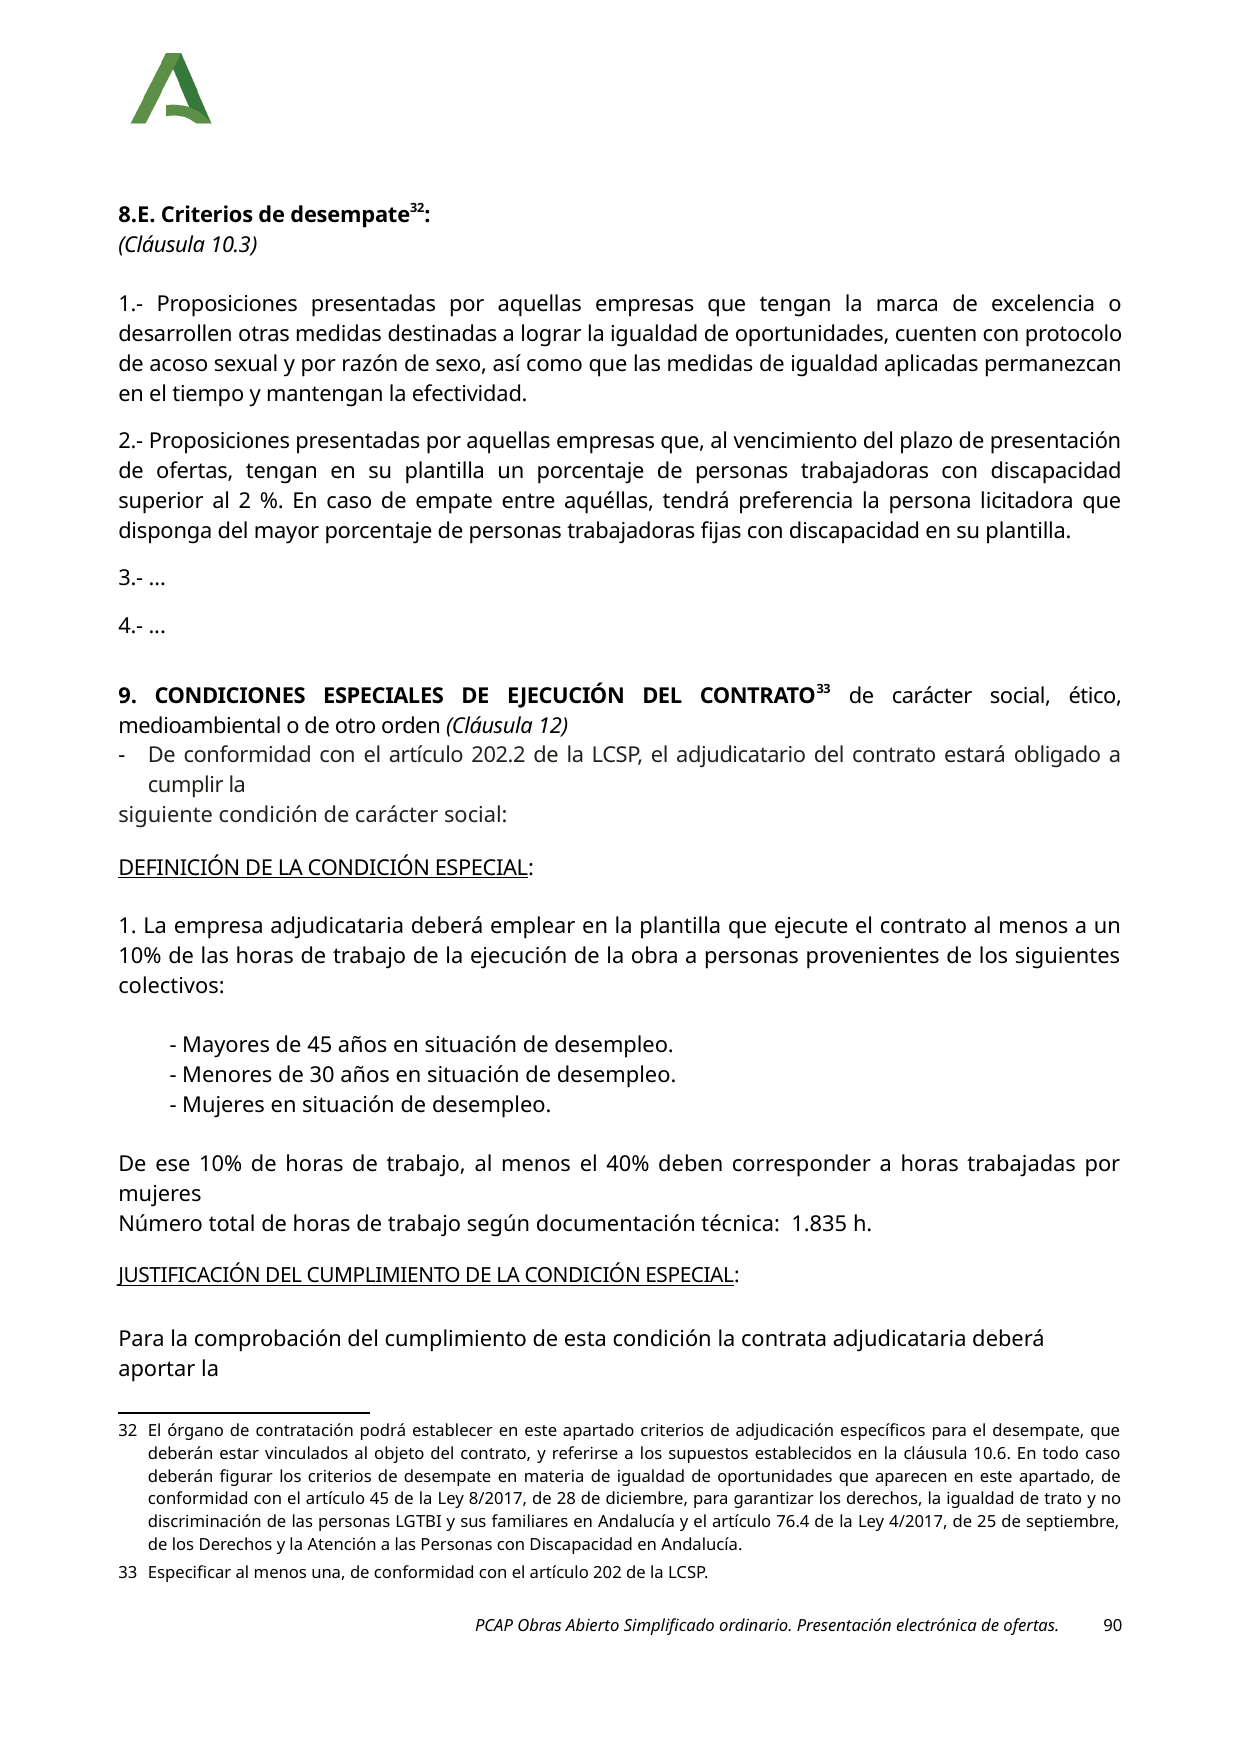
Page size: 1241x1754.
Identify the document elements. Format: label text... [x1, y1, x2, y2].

text De ese 10% de horas de trabajo, al menos el 40% deben corresponder a horas trabajadas por mujeres [118, 1148, 1122, 1208]
text Especificar al menos una, de conformidad con el artículo 202 de la LCSP. [118, 1561, 1122, 1584]
text 8.E. Criterios de desempate: [118, 199, 1122, 229]
text 4.- ... [118, 610, 1122, 639]
text El órgano de contratación podrá establecer en este apartado criterios de adjudicación específicos para el desempate, que deberán estar vinculados al objeto del contrato, y referirse a los supuestos establecidos en la cláusula 10.6. En todo caso deberán figurar los criterios de desempate en materia de igualdad de oportunidades que aparecen en este apartado, de conformidad con el artículo 45 de la Ley 8/2017, de 28 de diciembre, para garantizar los derechos, la igualdad de trato y no discriminación de las personas LGTBI y sus familiares en Andalucía y el artículo 76.4 de la Ley 4/2017, de 25 de septiembre, de los Derechos y la Atención a las Personas con Discapacidad en Andalucía. [118, 1419, 1122, 1555]
text - De conformidad con el artículo 202.2 de la LCSP, el adjudicatario del contrato estará obligado a cumplir la [118, 739, 1122, 799]
text - Mayores de 45 años en situación de desempleo. [118, 1029, 1122, 1059]
text - Mujeres en situación de desempleo. [118, 1089, 1122, 1119]
text 2.- Proposiciones presentadas por aquellas empresas que, al vencimiento del plazo de presentación de ofertas, tengan en su plantilla un porcentaje de personas trabajadoras con discapacidad superior al 2 %. En caso de empate entre aquéllas, tendrá preferencia la persona licitadora que disponga del mayor porcentaje de personas trabajadoras fijas con discapacidad en su plantilla. [118, 425, 1122, 544]
text DEFINICIÓN DE LA CONDICIÓN ESPECIAL: [118, 852, 1122, 881]
picture [127, 48, 216, 128]
text 1.- Proposiciones presentadas por aquellas empresas que tengan la marca de excelencia o desarrollen otras medidas destinadas a lograr la igualdad de oportunidades, cuenten con protocolo de acoso sexual y por razón de sexo, así como que las medidas de igualdad aplicadas permanezcan en el tiempo y mantengan la efectividad. [118, 288, 1122, 408]
text Número total de horas de trabajo según documentación técnica: 1.835 h. [118, 1208, 1122, 1238]
text siguiente condición de carácter social: [118, 799, 1122, 829]
text JUSTIFICACIÓN DEL CUMPLIMIENTO DE LA CONDICIÓN ESPECIAL: [118, 1261, 1122, 1289]
text 3.- … [118, 562, 1122, 592]
text 9. CONDICIONES ESPECIALES DE EJECUCIÓN DEL CONTRATO de carácter social, ético, medioambiental o de otro orden (Cláusula 12) [118, 680, 1122, 739]
text (Cláusula 10.3) [118, 229, 1122, 259]
text 1. La empresa adjudicataria deberá emplear en la plantilla que ejecute el contrato al menos a un 10% de las horas de trabajo de la ejecución de la obra a personas provenientes de los siguientes colectivos: [118, 910, 1122, 999]
text - Menores de 30 años en situación de desempleo. [118, 1059, 1122, 1089]
text Para la comprobación del cumplimiento de esta condición la contrata adjudicataria deberá aportar la [118, 1323, 1122, 1383]
